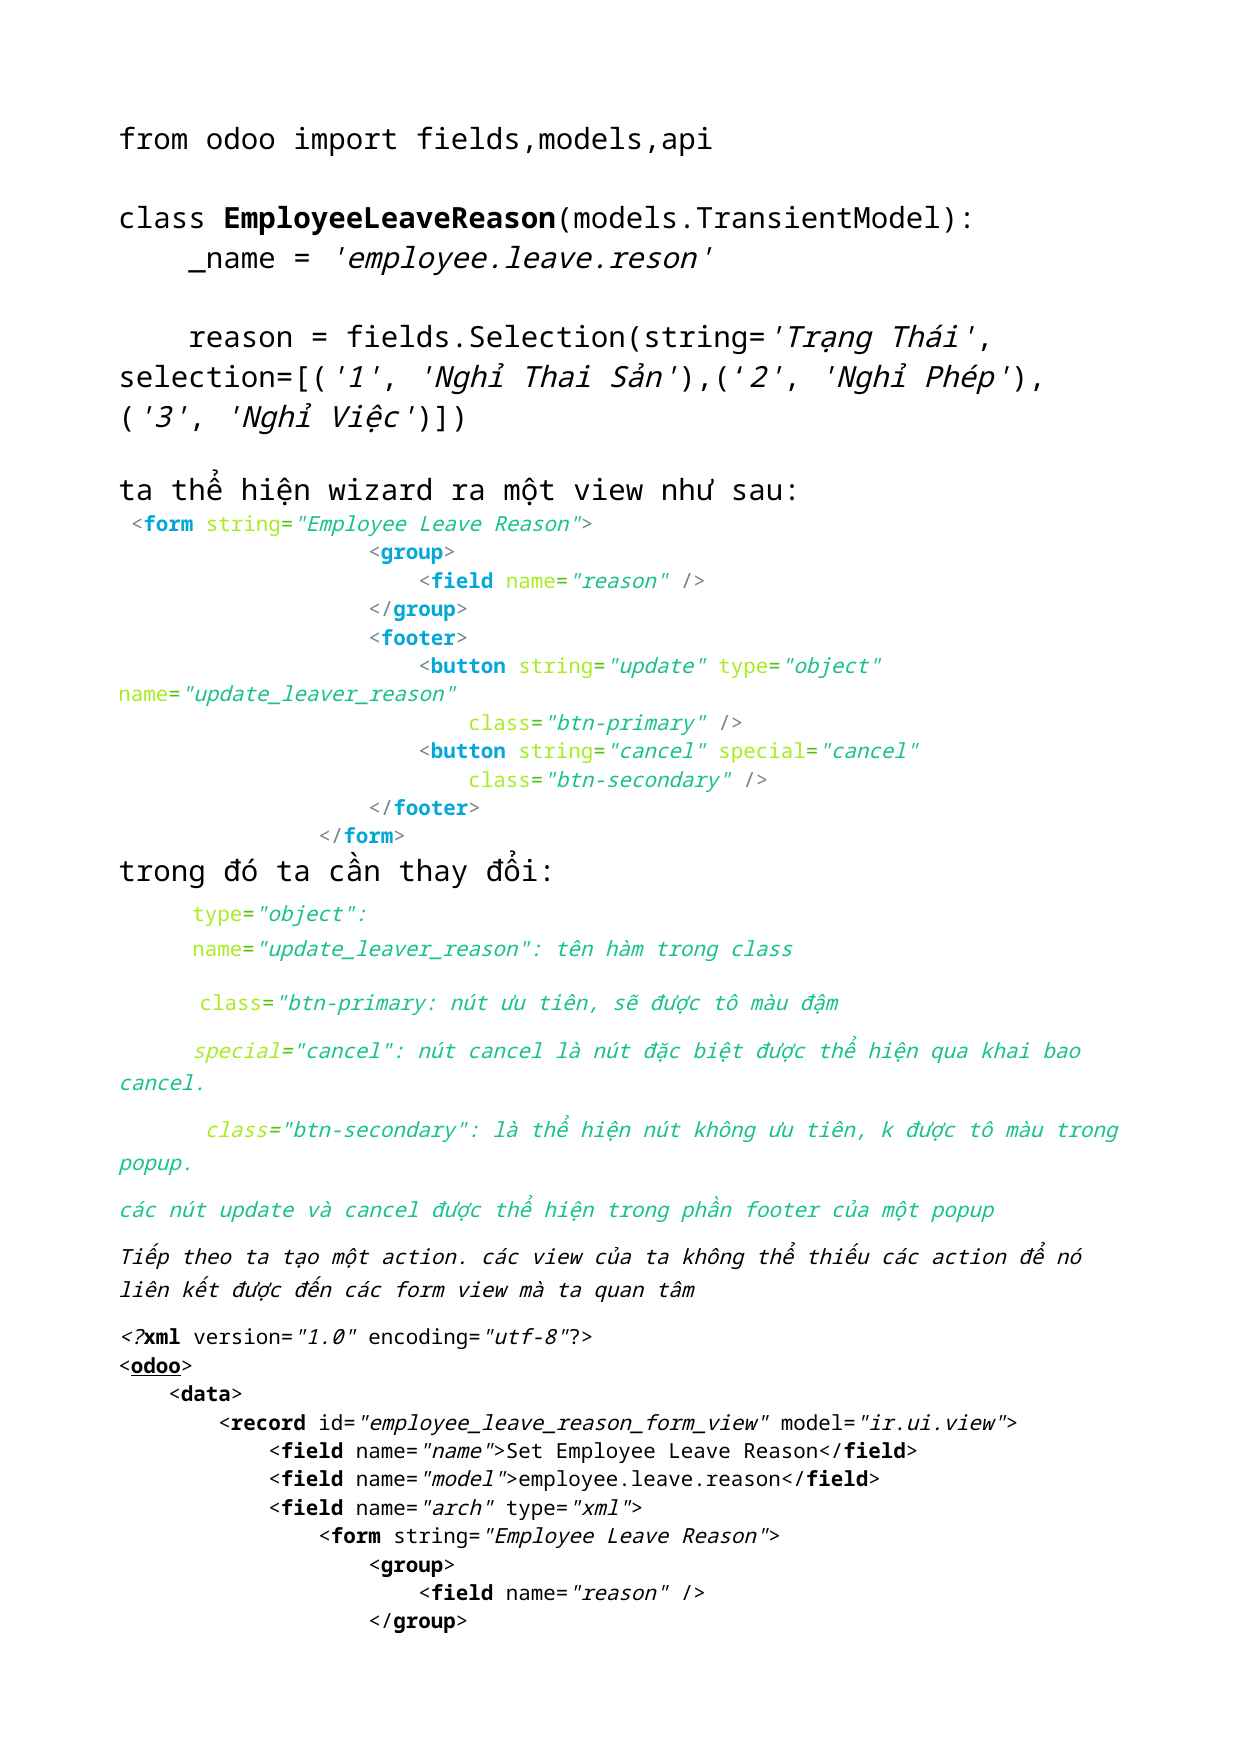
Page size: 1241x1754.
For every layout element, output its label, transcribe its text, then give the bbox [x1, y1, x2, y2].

text class="btn-secondary": là thể hiện nút không ưu tiên, k được tô màu trong popup. [118, 1116, 1122, 1177]
text <field name="reason" /> [118, 1578, 1122, 1607]
text <group> [118, 1550, 1122, 1578]
text <group> [118, 537, 1122, 566]
text <field name="name">Set Employee Leave Reason</field> [118, 1436, 1122, 1464]
text type="object": [118, 890, 1122, 929]
text </group> [118, 594, 1122, 623]
text from odoo import fields,models,api [118, 118, 1122, 158]
text ta thể hiện wizard ra một view như sau: [118, 469, 1122, 509]
text các nút update và cancel được thể hiện trong phần footer của một popup [118, 1195, 1122, 1224]
text </footer> [118, 793, 1122, 822]
text reason = fields.Selection(string='Trạng Thái', [118, 317, 1122, 356]
text </form> [118, 822, 1122, 850]
text <record id="employee_leave_reason_form_view" model="ir.ui.view"> [118, 1408, 1122, 1436]
text class="btn-primary: nút ưu tiên, sẽ được tô màu đậm [118, 983, 1122, 1016]
text <field name="arch" type="xml"> [118, 1493, 1122, 1521]
text <field name="reason" /> [118, 566, 1122, 594]
text <button string="update" type="object" name="update_leaver_reason" [118, 651, 1122, 708]
text <form string="Employee Leave Reason"> [118, 509, 1122, 537]
text class="btn-primary" /> [118, 708, 1122, 736]
text <form string="Employee Leave Reason"> [118, 1521, 1122, 1550]
text Tiếp theo ta tạo một action. các view của ta không thể thiếu các action để nó liên kết được đến các form view mà ta quan tâm [118, 1242, 1122, 1303]
text <field name="model">employee.leave.reason</field> [118, 1464, 1122, 1493]
text class EmployeeLeaveReason(models.TransientModel): [118, 197, 1122, 237]
text name="update_leaver_reason": tên hàm trong class [118, 929, 1122, 963]
text <button string="cancel" special="cancel" [118, 736, 1122, 765]
text _name = 'employee.leave.reson' [118, 237, 1122, 277]
text <?xml version="1.0" encoding="utf-8"?> [118, 1322, 1122, 1351]
text selection=[('1', 'Nghỉ Thai Sản'),(‘2', 'Nghỉ Phép'), ('3', 'Nghỉ Việc')]) [118, 356, 1122, 436]
text <footer> [118, 623, 1122, 651]
text trong đó ta cần thay đổi: [118, 850, 1122, 890]
text <odoo> [118, 1351, 1122, 1379]
text special="cancel": nút cancel là nút đặc biệt được thể hiện qua khai bao cancel. [118, 1036, 1122, 1097]
text class="btn-secondary" /> [118, 765, 1122, 793]
text <data> [118, 1379, 1122, 1408]
text </group> [118, 1607, 1122, 1635]
